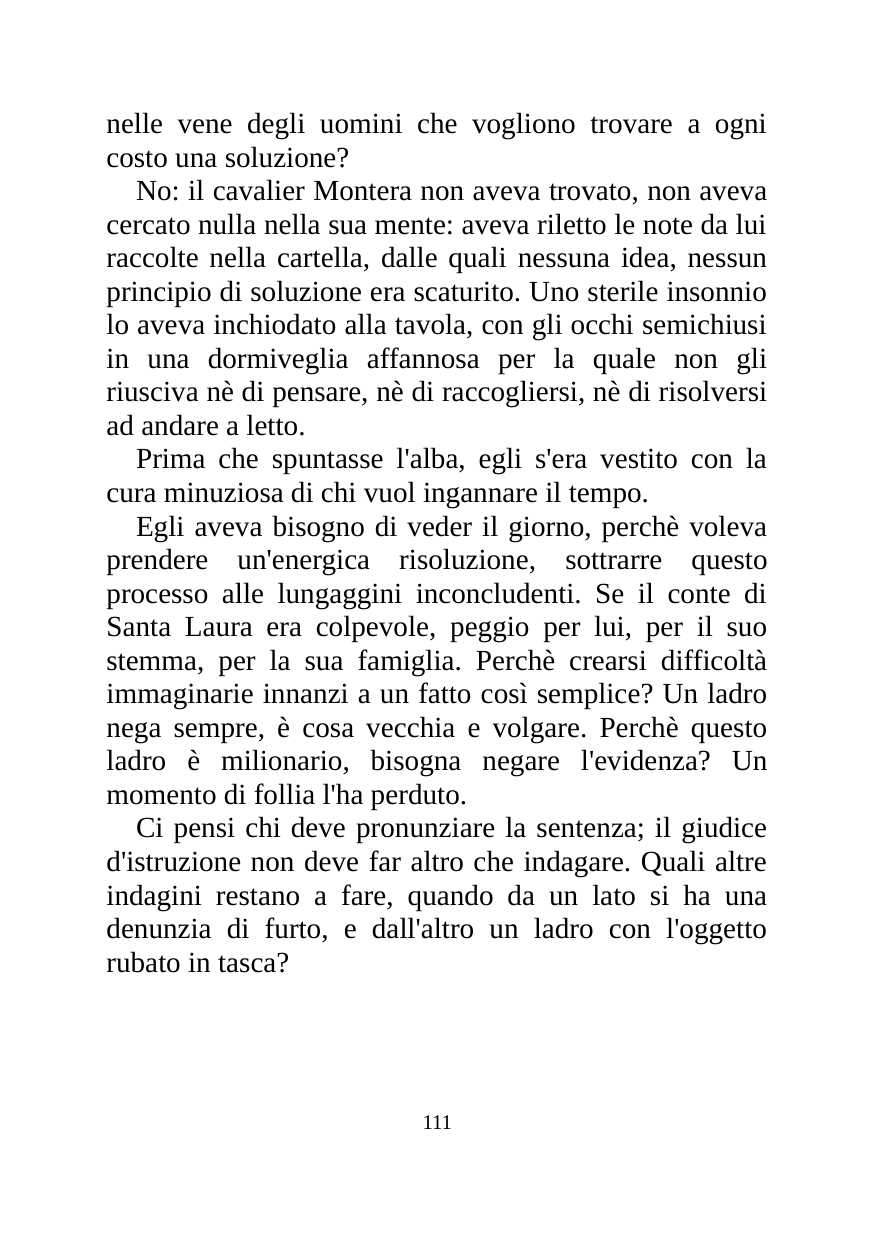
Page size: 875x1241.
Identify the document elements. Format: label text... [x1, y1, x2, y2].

text Ci pensi chi deve pronunziare la sentenza; il giudice d'istruzione non deve far altro che indagare. Quali altre indagini restano a fare, quando da un lato si ha una denunzia di furto, e dall'altro un ladro con l'oggetto rubato in tasca? [106, 811, 768, 978]
text No: il cavalier Montera non aveva trovato, non aveva cercato nulla nella sua mente: aveva riletto le note da lui raccolte nella cartella, dalle quali nessuna idea, nessun principio di soluzione era scaturito. Uno sterile insonnio lo aveva inchiodato alla tavola, con gli occhi semichiusi in una dormiveglia affannosa per la quale non gli riusciva nè di pensare, nè di raccogliersi, nè di risolversi ad andare a letto. [106, 173, 768, 442]
text Prima che spuntasse l'alba, egli s'era vestito con la cura minuziosa di chi vuol ingannare il tempo. [106, 442, 768, 509]
text Egli aveva bisogno di veder il giorno, perchè voleva prendere un'energica risoluzione, sottrarre questo processo alle lungaggini inconcludenti. Se il conte di Santa Laura era colpevole, peggio per lui, per il suo stemma, per la sua famiglia. Perchè crearsi difficoltà immaginarie innanzi a un fatto così semplice? Un ladro nega sempre, è cosa vecchia e volgare. Perchè questo ladro è milionario, bisogna negare l'evidenza? Un momento di follia l'ha perduto. [106, 509, 768, 811]
text nelle vene degli uomini che vogliono trovare a ogni costo una soluzione? [106, 106, 768, 173]
